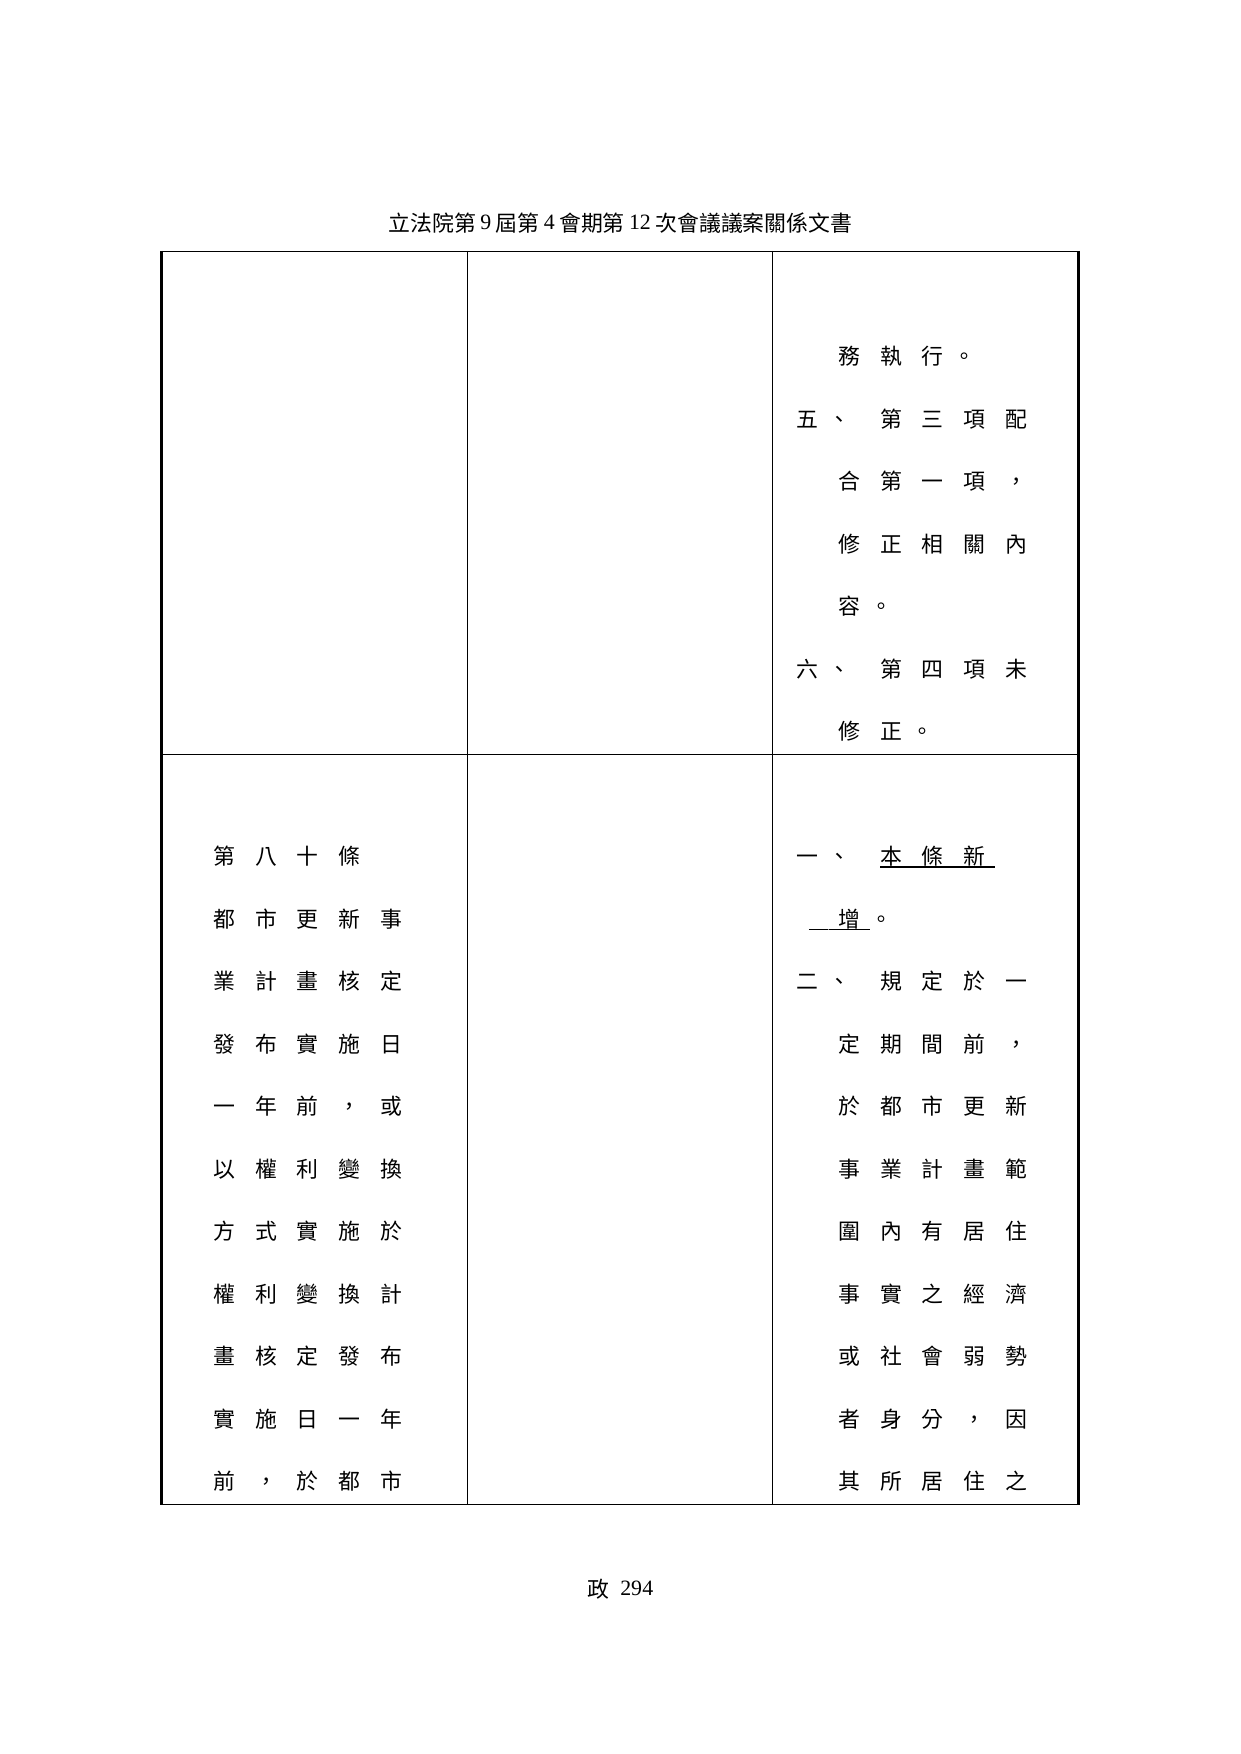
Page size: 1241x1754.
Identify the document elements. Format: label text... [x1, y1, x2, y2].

table_cell [163, 252, 467, 754]
table_cell 第八十條 都市更新事業計畫核定發布實施日一年前，或以權利變換方式實施於權利變換計畫核定發布實施日一年前，於都市 [163, 755, 467, 1504]
table_cell [468, 252, 772, 754]
table_cell [468, 755, 772, 1504]
table_cell 務執行。 五、第三項配合第一項，修正相關內容。 六、第四項未修正。 [773, 252, 1077, 754]
table_cell 一、本條新增。 二、規定於一定期間前，於都市更新事業計畫範圍內有居住事實之經濟或社會弱勢者身分，因其所居住之 [773, 755, 1077, 1504]
